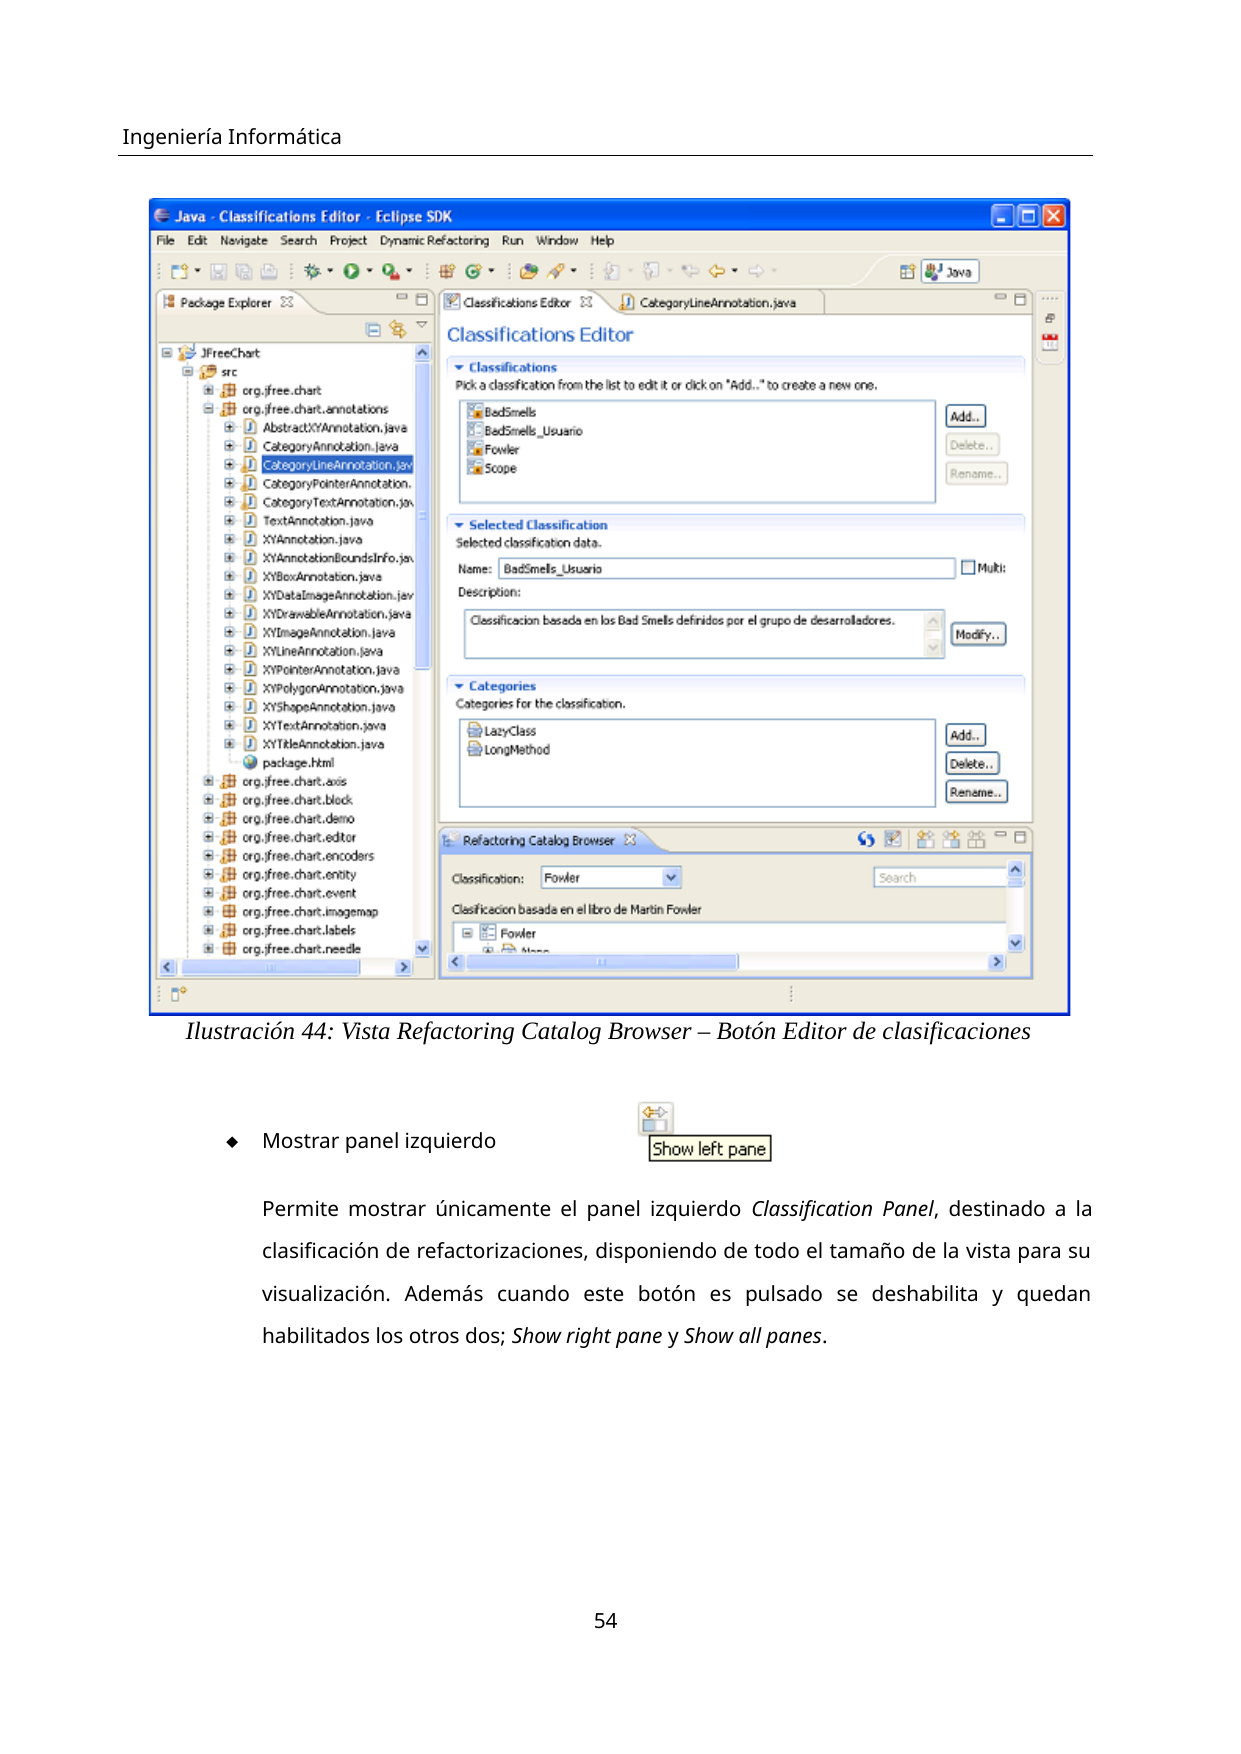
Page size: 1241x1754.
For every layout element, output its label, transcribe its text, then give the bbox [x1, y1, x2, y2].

list Permite mostrar únicamente el panel izquierdo Classification Panel, destinado a la clasificación de refactorizaciones, disponiendo de todo el tamaño de la vista para su visualización. Además cuando este botón es pulsado se deshabilita y quedan habilitados los otros dos; Show right pane y Show all panes. [226, 1194, 1093, 1350]
picture [148, 198, 1071, 1016]
list Mostrar panel izquierdo [226, 1126, 635, 1155]
text Ilustración 44: Vista Refactoring Catalog Browser – Botón Editor de clasificaciones [148, 1016, 1070, 1044]
picture [635, 1099, 774, 1165]
list [774, 1126, 1093, 1155]
